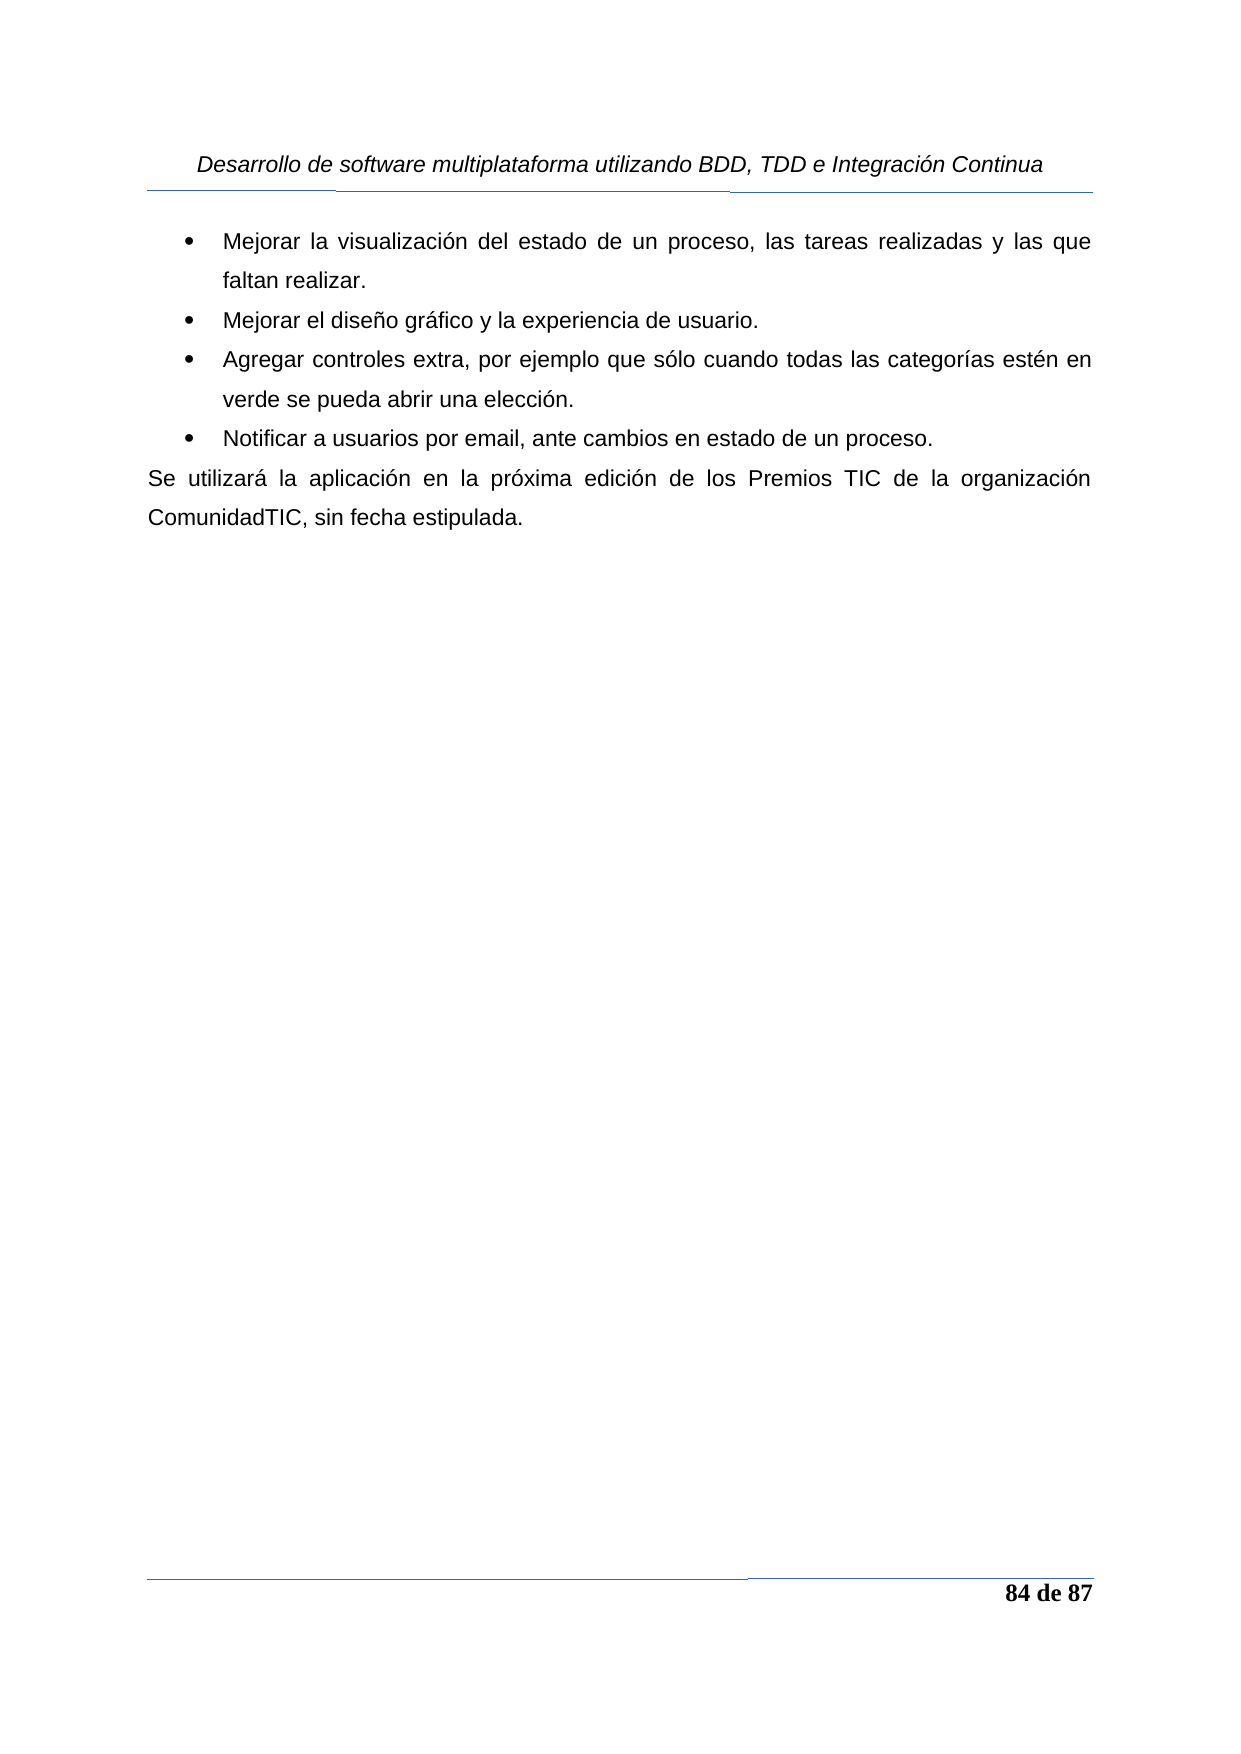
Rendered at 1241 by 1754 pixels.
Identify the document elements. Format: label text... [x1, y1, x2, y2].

list Mejorar la visualización del estado de un proceso, las tareas realizadas y las que faltan realizar. [185, 228, 1093, 294]
list Notificar a usuarios por email, ante cambios en estado de un proceso. [185, 425, 1093, 452]
text Se utilizará la aplicación en la próxima edición de los Premios TIC de la organización ComunidadTIC, sin fecha estipulada. [148, 465, 1093, 531]
list Agregar controles extra, por ejemplo que sólo cuando todas las categorías estén en verde se pueda abrir una elección. [185, 346, 1093, 412]
list Mejorar el diseño gráfico y la experiencia de usuario. [185, 307, 1093, 333]
